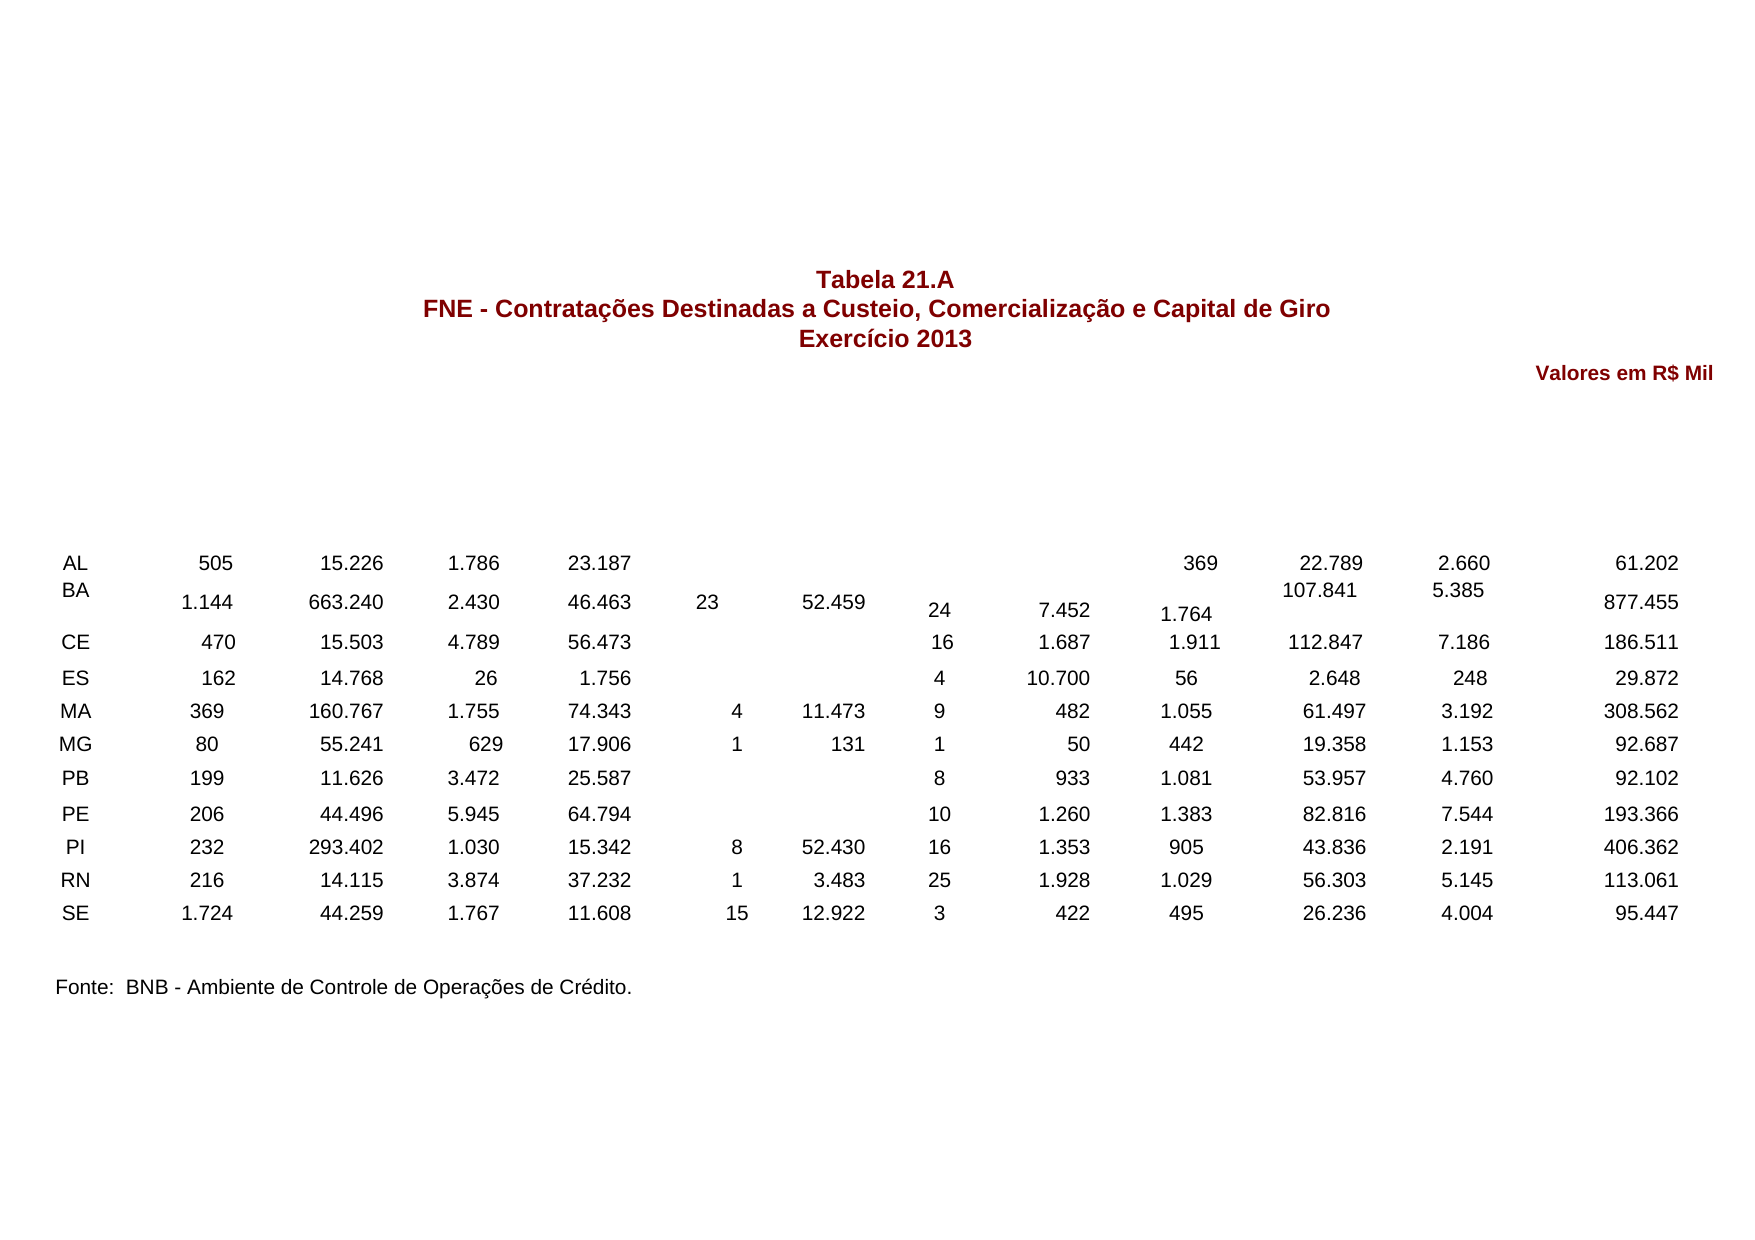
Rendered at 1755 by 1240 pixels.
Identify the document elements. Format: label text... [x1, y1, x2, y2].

table_cell [1688, 630, 1717, 666]
table_cell [790, 802, 884, 835]
table_cell 11.473 [790, 699, 884, 732]
table_cell [1717, 835, 1726, 868]
table_header Cap. de Giro p/ Aquis. de Mat. Prima/Insumos Nº Operações Valor [1125, 390, 1421, 550]
table_cell 24 [884, 550, 1006, 630]
table_cell 4.789 [436, 630, 548, 666]
table_cell [50, 765, 54, 802]
table_cell 1.353 [1006, 835, 1111, 868]
table_cell AL BA [59, 550, 136, 630]
table_cell 7.452 [1006, 550, 1111, 630]
table_cell 1.911 [1111, 630, 1273, 666]
table_cell [1688, 666, 1717, 699]
table_cell [50, 550, 54, 630]
table_cell [1688, 835, 1717, 868]
table_cell 12.922 [790, 901, 884, 934]
table_cell 5.945 [436, 802, 548, 835]
table_cell SE [59, 901, 136, 934]
table_cell [1717, 630, 1726, 666]
table_header Capital de Giro Nº Operaç ões Valor [918, 390, 1124, 550]
table_cell [1688, 550, 1717, 630]
table_cell 3.472 [436, 765, 548, 802]
table_cell 14.768 [289, 666, 436, 699]
table_cell [696, 666, 790, 699]
table_cell 369 1.764 [1111, 550, 1273, 630]
table_cell 442 [1111, 732, 1273, 765]
table_cell [50, 732, 54, 765]
table_cell [790, 630, 884, 666]
table_cell 1 [696, 732, 790, 765]
table_cell 406.362 [1535, 835, 1687, 868]
text Tabela 21.A [57, 265, 1721, 294]
table_header [1717, 390, 1726, 550]
table_cell 23 [696, 550, 790, 630]
table_cell 113 [729, 934, 824, 975]
table_cell 2.648 248 [1273, 666, 1534, 699]
table_cell 401.189 [1307, 934, 1403, 975]
table_cell 22.789 2.660 107.841 5.385 [1273, 550, 1534, 630]
table_cell 95.447 [1535, 901, 1687, 934]
table_cell CE [59, 630, 136, 666]
table_cell 8 [696, 835, 790, 868]
text Exercício 2013 [57, 324, 1721, 353]
table_cell [1717, 699, 1726, 732]
table_cell [1688, 868, 1717, 901]
table_cell 1.055 [1111, 699, 1273, 732]
table_cell 113.061 [1535, 868, 1687, 901]
table_cell 26 [436, 666, 548, 699]
table_cell 1.928 [1006, 868, 1111, 901]
table_cell 1.029 [1111, 868, 1273, 901]
table_header Comercialização Nº Operações Valor [668, 390, 918, 550]
table_cell 369 [136, 699, 289, 732]
table_cell ES [59, 666, 136, 699]
table_cell [1717, 901, 1726, 934]
text FNE - Contratações Destinadas a Custeio, Comercialização e Capital de Giro [423, 295, 1721, 323]
table_cell 1.687 [1006, 630, 1111, 666]
table_cell 1.767 [436, 901, 548, 934]
text Fonte: BNB - Ambiente de Controle de Operações de Crédito. [55, 975, 1719, 999]
table_cell [696, 630, 790, 666]
table_cell [50, 630, 54, 666]
table_cell 3.874 [436, 868, 548, 901]
table_cell [696, 802, 790, 835]
table_cell [54, 868, 59, 901]
table_cell 61.497 3.192 [1273, 699, 1534, 732]
table_cell 1.030 [436, 835, 548, 868]
table_cell PB [59, 765, 136, 802]
table_cell 422 [1006, 901, 1111, 934]
table_cell 108.049 [1040, 934, 1147, 975]
table_cell 8.623 [1147, 934, 1307, 975]
table_cell 1.756 [548, 666, 696, 699]
table_cell 29.872 [1535, 666, 1687, 699]
table_cell 1.081 [1111, 765, 1273, 802]
table_cell 43.836 2.191 [1273, 835, 1534, 868]
table_cell 1.387.019 [323, 934, 469, 975]
text Valores em R$ Mil [57, 361, 1719, 385]
table_cell PI [59, 835, 136, 868]
table_cell [54, 802, 59, 835]
table_cell 15 [696, 901, 790, 934]
table_cell 199 [136, 765, 289, 802]
table_cell Total [54, 934, 169, 975]
table_cell 10.700 [1006, 666, 1111, 699]
table_cell 905 [1111, 835, 1273, 868]
table_cell [790, 765, 884, 802]
table_header UF [50, 390, 169, 550]
table_cell 7.764 [170, 934, 323, 975]
table_cell 92.102 [1535, 765, 1687, 802]
table_cell [1688, 802, 1717, 835]
table_cell 16 [884, 835, 1006, 868]
table_cell [1717, 666, 1726, 699]
table_cell 25 [884, 868, 1006, 901]
table_cell [50, 934, 54, 975]
table_cell 156.489 [824, 934, 918, 975]
table_cell 56.303 5.145 [1273, 868, 1534, 901]
table_cell 56.473 [548, 630, 696, 666]
table_cell 15.226 663.240 [289, 550, 436, 630]
table_header Total Nº Operações Valor [1421, 390, 1717, 550]
table_cell 293.402 [289, 835, 436, 868]
table_cell 17.906 [548, 732, 696, 765]
table_cell 4 [696, 699, 790, 732]
table_cell 42.836 [1404, 934, 1568, 975]
table_cell 308.562 [1535, 699, 1687, 732]
table_header Custeio Pecuário Nº Operações Valor [420, 390, 668, 550]
table_cell 505 1.144 [136, 550, 289, 630]
table_cell [1717, 802, 1726, 835]
table_cell [50, 835, 54, 868]
table_cell 56 [1111, 666, 1273, 699]
table_cell 64.794 [548, 802, 696, 835]
table_cell [1717, 732, 1726, 765]
table_cell [1688, 699, 1717, 732]
table_cell [1717, 550, 1726, 630]
table_cell 3 [884, 901, 1006, 934]
table_cell RN [59, 868, 136, 901]
table_cell 55.241 [289, 732, 436, 765]
table_cell 232 [136, 835, 289, 868]
table_cell [54, 630, 59, 666]
table_cell [54, 666, 59, 699]
table_cell 2.473.027 [1568, 934, 1726, 975]
table_cell 1.755 [436, 699, 548, 732]
table_cell MA [59, 699, 136, 732]
table_cell 14.115 [289, 868, 436, 901]
table_cell 10 [884, 802, 1006, 835]
table_cell 495 [1111, 901, 1273, 934]
table_cell 80 [136, 732, 289, 765]
table_cell 1 [884, 732, 1006, 765]
table_cell 193.366 [1535, 802, 1687, 835]
table_cell 82.816 7.544 [1273, 802, 1534, 835]
table_cell [50, 699, 54, 732]
table_cell 23.187 46.463 [548, 550, 696, 630]
table_cell [1688, 901, 1717, 934]
table_cell [696, 765, 790, 802]
table_cell 1.786 2.430 [436, 550, 548, 630]
table_cell PE [59, 802, 136, 835]
table_cell 37.232 [548, 868, 696, 901]
table_cell 933 [1006, 765, 1111, 802]
table_cell 420.281 [581, 934, 729, 975]
table_header Custeio Agrícola Nº Operaçõe s Valor [170, 390, 420, 550]
table_cell 1.383 [1111, 802, 1273, 835]
table_cell 53.957 4.760 [1273, 765, 1534, 802]
table_cell 15.503 [289, 630, 436, 666]
table_cell 482 [1006, 699, 1111, 732]
table_cell [54, 732, 59, 765]
table_cell 216 [136, 868, 289, 901]
table_cell [1717, 868, 1726, 901]
table_cell 4 [884, 666, 1006, 699]
table_cell [1688, 765, 1717, 802]
table_cell 15.342 [548, 835, 696, 868]
table_cell [50, 802, 54, 835]
table_cell 470 [136, 630, 289, 666]
table_cell [54, 765, 59, 802]
table_cell [1688, 732, 1717, 765]
table_cell 1.724 [136, 901, 289, 934]
table_cell 112.847 7.186 [1273, 630, 1534, 666]
table_cell 9 [884, 699, 1006, 732]
table_cell 61.202 877.455 [1535, 550, 1687, 630]
table_cell [54, 835, 59, 868]
table_cell 25.587 [548, 765, 696, 802]
table_cell 3.483 [790, 868, 884, 901]
table_cell 186.511 [1535, 630, 1687, 666]
table_cell [54, 699, 59, 732]
table_cell 8 [884, 765, 1006, 802]
table_cell 52.459 [790, 550, 884, 630]
table_cell 376 [918, 934, 1039, 975]
table_cell 16 [884, 630, 1006, 666]
table_cell [1717, 765, 1726, 802]
table_cell 52.430 [790, 835, 884, 868]
table_cell 629 [436, 732, 548, 765]
table_cell 160.767 [289, 699, 436, 732]
table_cell 50 [1006, 732, 1111, 765]
table_cell [790, 666, 884, 699]
table_cell 44.259 [289, 901, 436, 934]
table_cell 19.358 1.153 [1273, 732, 1534, 765]
table_cell 162 [136, 666, 289, 699]
table_cell MG [59, 732, 136, 765]
table_cell 11.608 [548, 901, 696, 934]
table_cell 1.260 [1006, 802, 1111, 835]
table_cell 26.236 4.004 [1273, 901, 1534, 934]
table_cell [50, 901, 54, 934]
table_cell 44.496 [289, 802, 436, 835]
table_cell 11.626 [289, 765, 436, 802]
table_cell 25.960 [469, 934, 581, 975]
table_cell [50, 868, 54, 901]
table_cell 74.343 [548, 699, 696, 732]
table_cell [54, 550, 59, 630]
table_cell [54, 901, 59, 934]
table_cell 206 [136, 802, 289, 835]
table_cell 92.687 [1535, 732, 1687, 765]
table_cell 131 [790, 732, 884, 765]
table_cell [50, 666, 54, 699]
table_cell 1 [696, 868, 790, 901]
